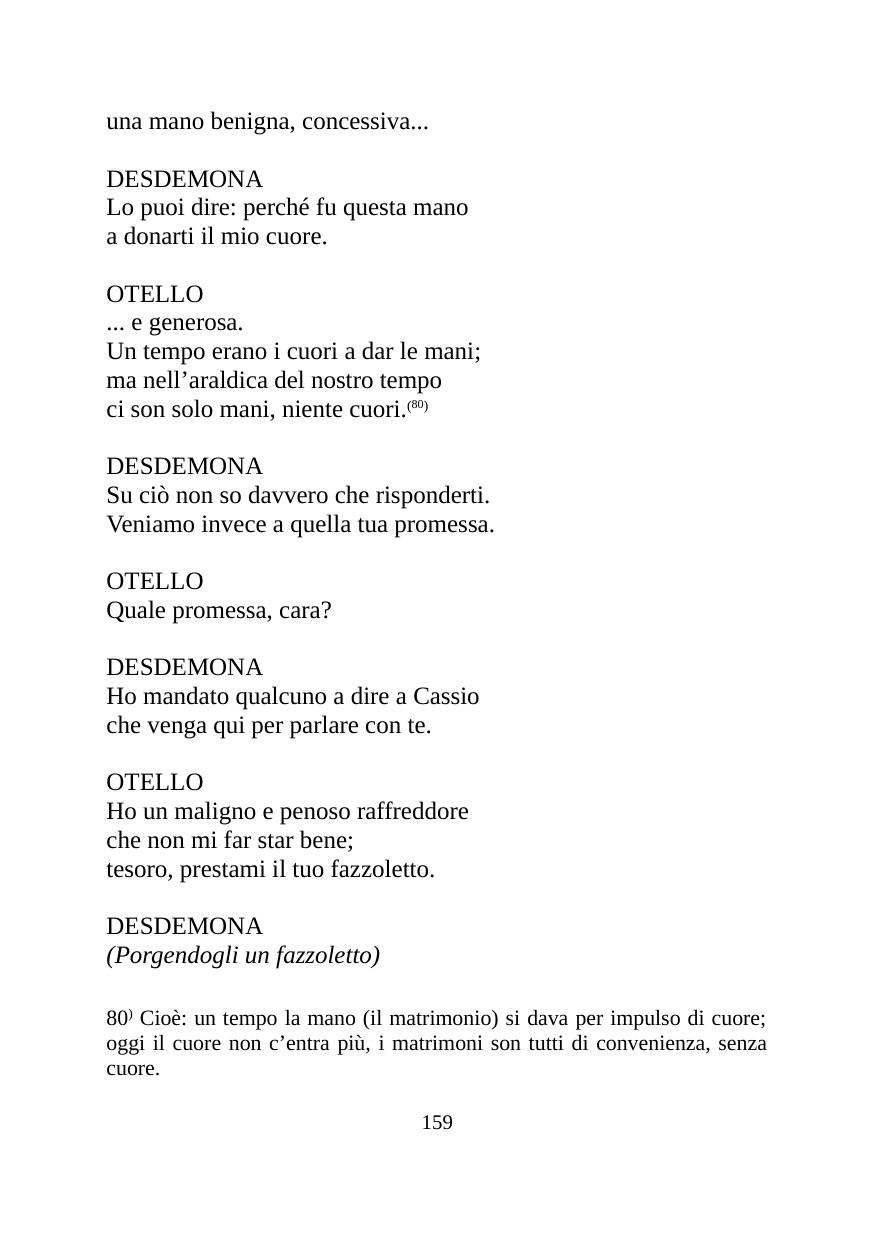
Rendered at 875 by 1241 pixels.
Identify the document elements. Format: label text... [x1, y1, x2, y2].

text DESDEMONA Lo puoi dire: perché fu questa mano [106, 164, 768, 221]
text che non mi far star bene; [106, 825, 768, 854]
text Un tempo erano i cuori a dar le mani; [106, 336, 768, 365]
text Veniamo invece a quella tua promessa. [106, 509, 768, 537]
text ) Cioè: un tempo la mano (il matrimonio) si dava per impulso di cuore; oggi il cuore non c’entra più, i matrimoni son tutti di convenienza, senza cuore. [106, 1005, 768, 1080]
text DESDEMONA (Porgendogli un fazzoletto) [106, 911, 768, 969]
text OTELLO Ho un maligno e penoso raffreddore [106, 767, 768, 825]
text DESDEMONA Su ciò non so davvero che risponderti. [106, 451, 768, 509]
text una mano benigna, concessiva... [106, 106, 768, 135]
text OTELLO Quale promessa, cara? [106, 566, 768, 624]
text OTELLO ... e generosa. [106, 279, 768, 336]
text tesoro, prestami il tuo fazzoletto. [106, 854, 768, 882]
text che venga qui per parlare con te. [106, 710, 768, 739]
text ma nell’araldica del nostro tempo [106, 365, 768, 394]
text DESDEMONA Ho mandato qualcuno a dire a Cassio [106, 652, 768, 710]
text ci son solo mani, niente cuori.() [106, 394, 768, 422]
text a donarti il mio cuore. [106, 221, 768, 250]
